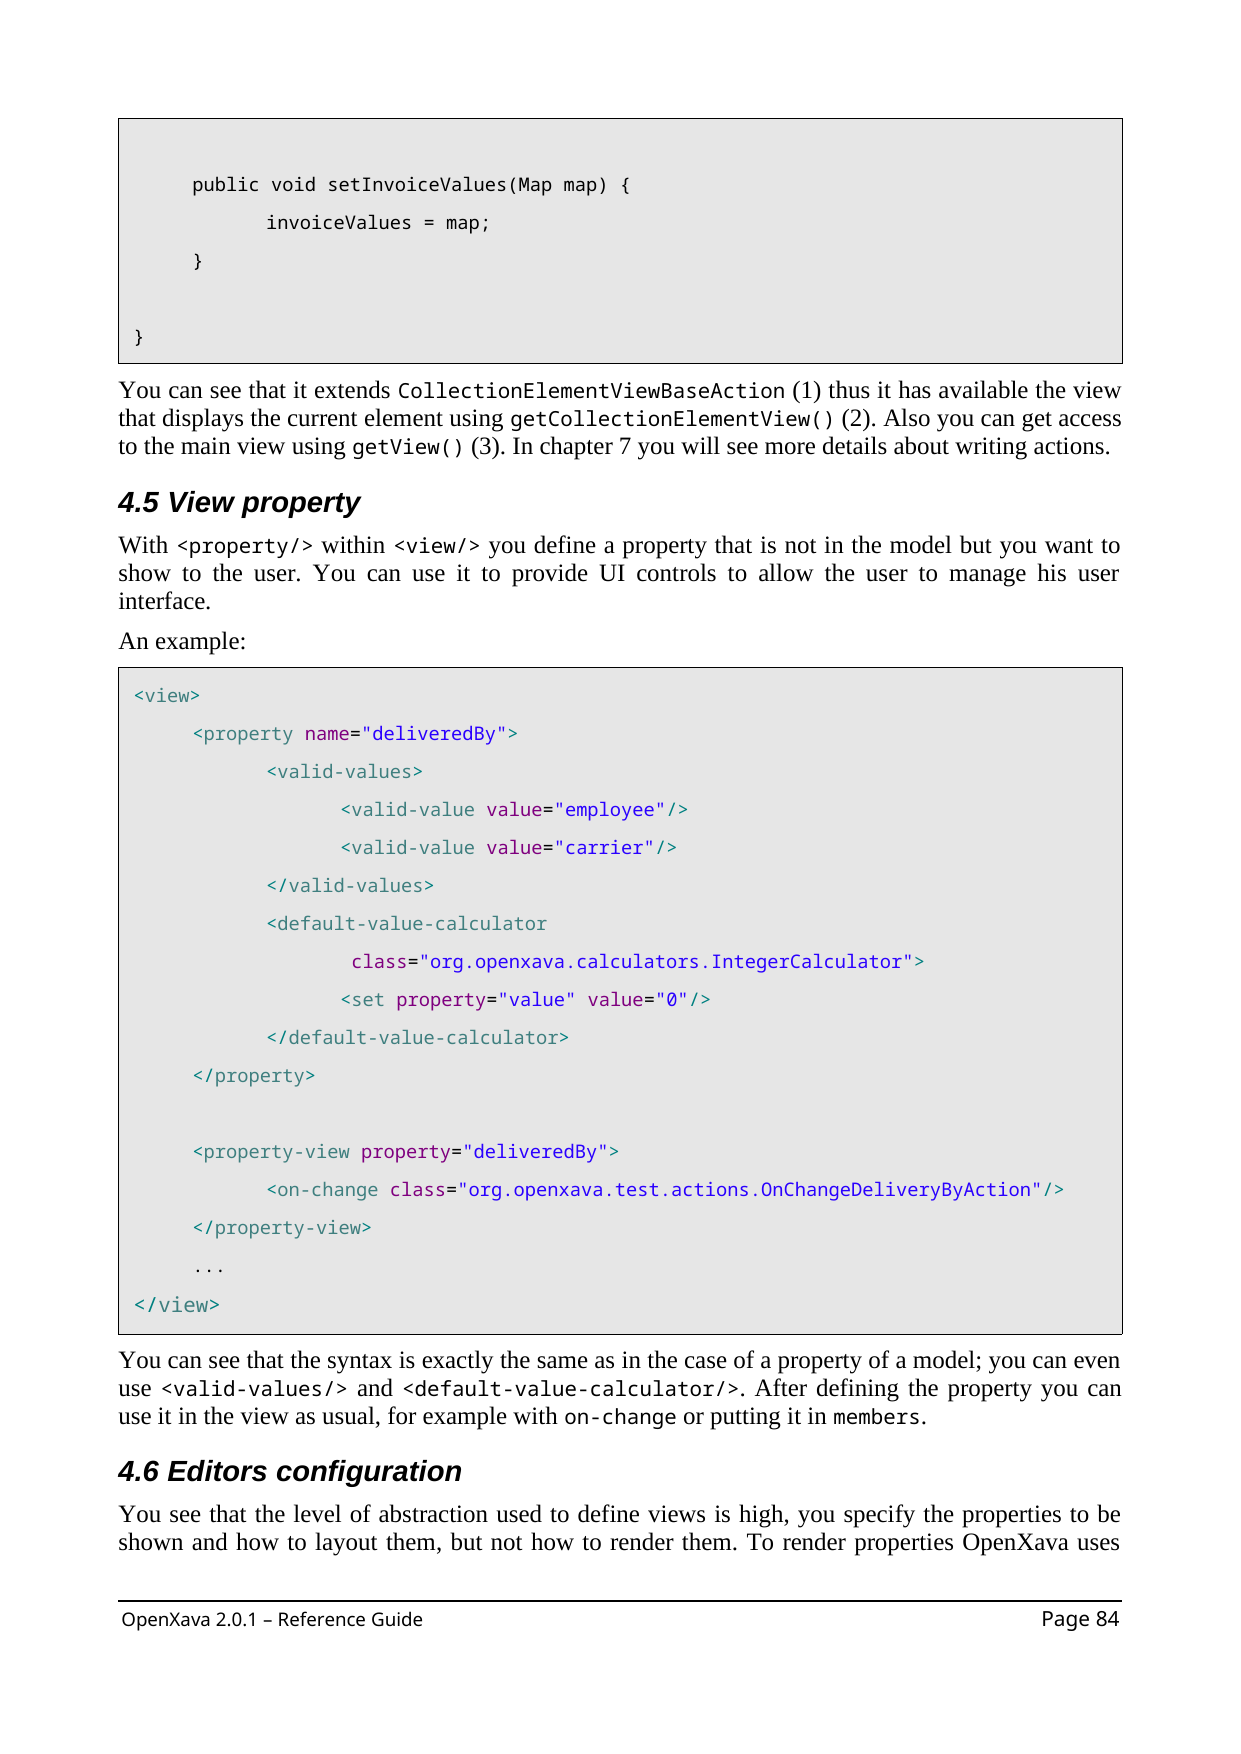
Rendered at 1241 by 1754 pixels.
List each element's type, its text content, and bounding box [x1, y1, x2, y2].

text </view> [119, 1276, 1122, 1334]
text With <property/> within <view/> you define a property that is not in the model but you want to show to the user. You can use it to provide UI controls to allow the user to manage his user interface. [118, 531, 1122, 614]
text </default-value-calculator> [119, 1009, 1122, 1047]
text You can see that the syntax is exactly the same as in the case of a property of a model; you can even use <valid-values/> and <default-value-calculator/>. After defining the property you can use it in the view as usual, for example with on-change or putting it in members. [118, 1346, 1122, 1430]
subtitle Editors configuration [118, 1455, 1122, 1488]
text You see that the level of abstraction used to define views is high, you specify the properties to be shown and how to layout them, but not how to render them. To render properties OpenXava uses [118, 1501, 1122, 1556]
text </property> [119, 1047, 1122, 1086]
text <on-change class="org.openxava.test.actions.OnChangeDeliveryByAction"/> [119, 1162, 1122, 1199]
text <property-view property="deliveredBy"> [119, 1123, 1122, 1162]
text </valid-values> [119, 857, 1122, 895]
text class="org.openxava.calculators.IntegerCalculator"> [119, 933, 1122, 971]
text </property-view> [119, 1199, 1122, 1238]
text <set property="value" value="0"/> [119, 971, 1122, 1009]
text An example: [118, 627, 1122, 655]
text <valid-value value="employee"/> [119, 781, 1122, 819]
text <default-value-calculator [119, 895, 1122, 933]
text <valid-value value="carrier"/> [119, 819, 1122, 857]
text ... [119, 1238, 1122, 1276]
text } [119, 232, 1122, 270]
text <view> [119, 668, 1122, 705]
text <valid-values> [119, 743, 1122, 781]
text invoiceValues = map; [119, 194, 1122, 232]
text You can see that it extends CollectionElementViewBaseAction (1) thus it has available the view that displays the current element using getCollectionElementView() (2). Also you can get access to the main view using getView() (3). In chapter 7 you will see more details about writing actions. [118, 376, 1122, 461]
subtitle View property [118, 486, 1122, 518]
text } [119, 308, 1122, 363]
text public void setInvoiceValues(Map map) { [119, 156, 1122, 194]
text <property name="deliveredBy"> [119, 705, 1122, 743]
